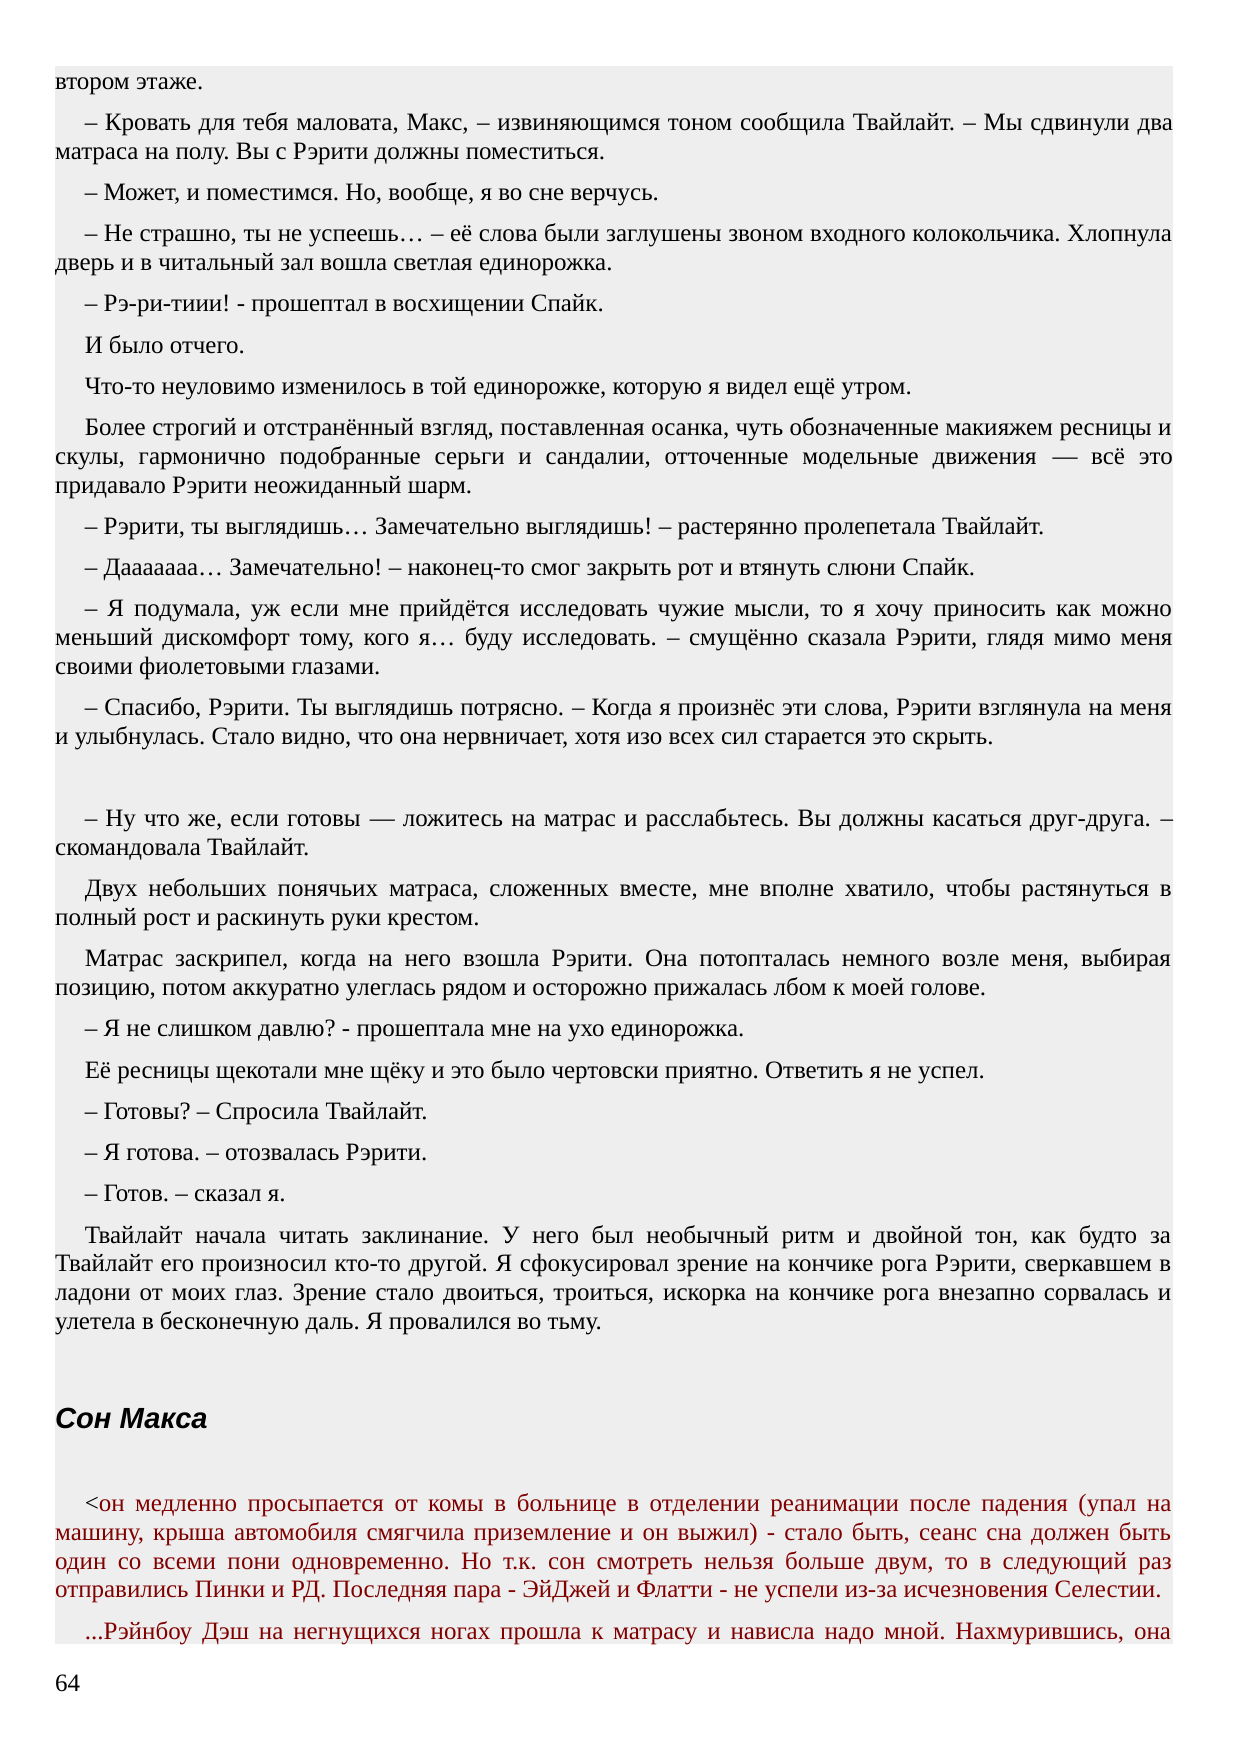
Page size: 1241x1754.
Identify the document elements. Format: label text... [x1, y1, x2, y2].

subtitle Сон Макса [55, 1401, 1173, 1434]
text Её ресницы щекотали мне щёку и это было чертовски приятно. Ответить я не успел. [55, 1055, 1173, 1083]
text – Не страшно, ты не успеешь… – её слова были заглушены звоном входного колокольчика. Хлопнула дверь и в читальный зал вошла светлая единорожка. [55, 218, 1173, 276]
text – Я не слишком давлю? - прошептала мне на ухо единорожка. [55, 1013, 1173, 1042]
text ...Рэйнбоу Дэш на негнущихся ногах прошла к матрасу и нависла надо мной. Нахмурившись, она [55, 1616, 1173, 1644]
text – Готов. – сказал я. [55, 1178, 1173, 1207]
text Матрас заскрипел, когда на него взошла Рэрити. Она потопталась немного возле меня, выбирая позицию, потом аккуратно улеглась рядом и осторожно прижалась лбом к моей голове. [55, 943, 1173, 1001]
text втором этаже. [55, 66, 1173, 95]
text – Дааааааа… Замечательно! – наконец-то смог закрыть рот и втянуть слюни Спайк. [55, 552, 1173, 581]
text – Готовы? – Спросила Твайлайт. [55, 1096, 1173, 1125]
text – Кровать для тебя маловата, Макс, – извиняющимся тоном сообщила Твайлайт. – Мы сдвинули два матраса на полу. Вы с Рэрити должны поместиться. [55, 107, 1173, 165]
text – Может, и поместимся. Но, вообще, я во сне верчусь. [55, 177, 1173, 206]
text – Рэрити, ты выглядишь… Замечательно выглядишь! – растерянно пролепетала Твайлайт. [55, 511, 1173, 540]
text Двух небольших понячьих матраса, сложенных вместе, мне вполне хватило, чтобы растянуться в полный рост и раскинуть руки крестом. [55, 873, 1173, 931]
text – Я готова. – отозвалась Рэрити. [55, 1137, 1173, 1166]
text И было отчего. [55, 330, 1173, 358]
text Твайлайт начала читать заклинание. У него был необычный ритм и двойной тон, как будто за Твайлайт его произносил кто-то другой. Я сфокусировал зрение на кончике рога Рэрити, сверкавшем в ладони от моих глаз. Зрение стало двоиться, троиться, искорка на кончике рога внезапно сорвалась и улетела в бесконечную даль. Я провалился во тьму. [55, 1220, 1173, 1335]
text – Спасибо, Рэрити. Ты выглядишь потрясно. – Когда я произнёс эти слова, Рэрити взглянула на меня и улыбнулась. Стало видно, что она нервничает, хотя изо всех сил старается это скрыть. [55, 692, 1173, 750]
text <он медленно просыпается от комы в больнице в отделении реанимации после падения (упал на машину, крыша автомобиля смягчила приземление и он выжил) - стало быть, сеанс сна должен быть один со всеми пони одновременно. Но т.к. сон смотреть нельзя больше двум, то в следующий раз отправились Пинки и РД. Последняя пара - ЭйДжей и Флатти - не успели из-за исчезновения Селестии. [55, 1488, 1173, 1603]
text – Я подумала, уж если мне прийдётся исследовать чужие мысли, то я хочу приносить как можно меньший дискомфорт тому, кого я… буду исследовать. – смущённо сказала Рэрити, глядя мимо меня своими фиолетовыми глазами. [55, 593, 1173, 680]
text Более строгий и отстранённый взгляд, поставленная осанка, чуть обозначенные макияжем ресницы и скулы, гармонично подобранные серьги и сандалии, отточенные модельные движения — всё это придавало Рэрити неожиданный шарм. [55, 412, 1173, 498]
text – Рэ-ри-тиии! - прошептал в восхищении Спайк. [55, 288, 1173, 317]
text Что-то неуловимо изменилось в той единорожке, которую я видел ещё утром. [55, 371, 1173, 400]
text – Ну что же, если готовы — ложитесь на матрас и расслабьтесь. Вы должны касаться друг-друга. – скомандовала Твайлайт. [55, 803, 1173, 861]
